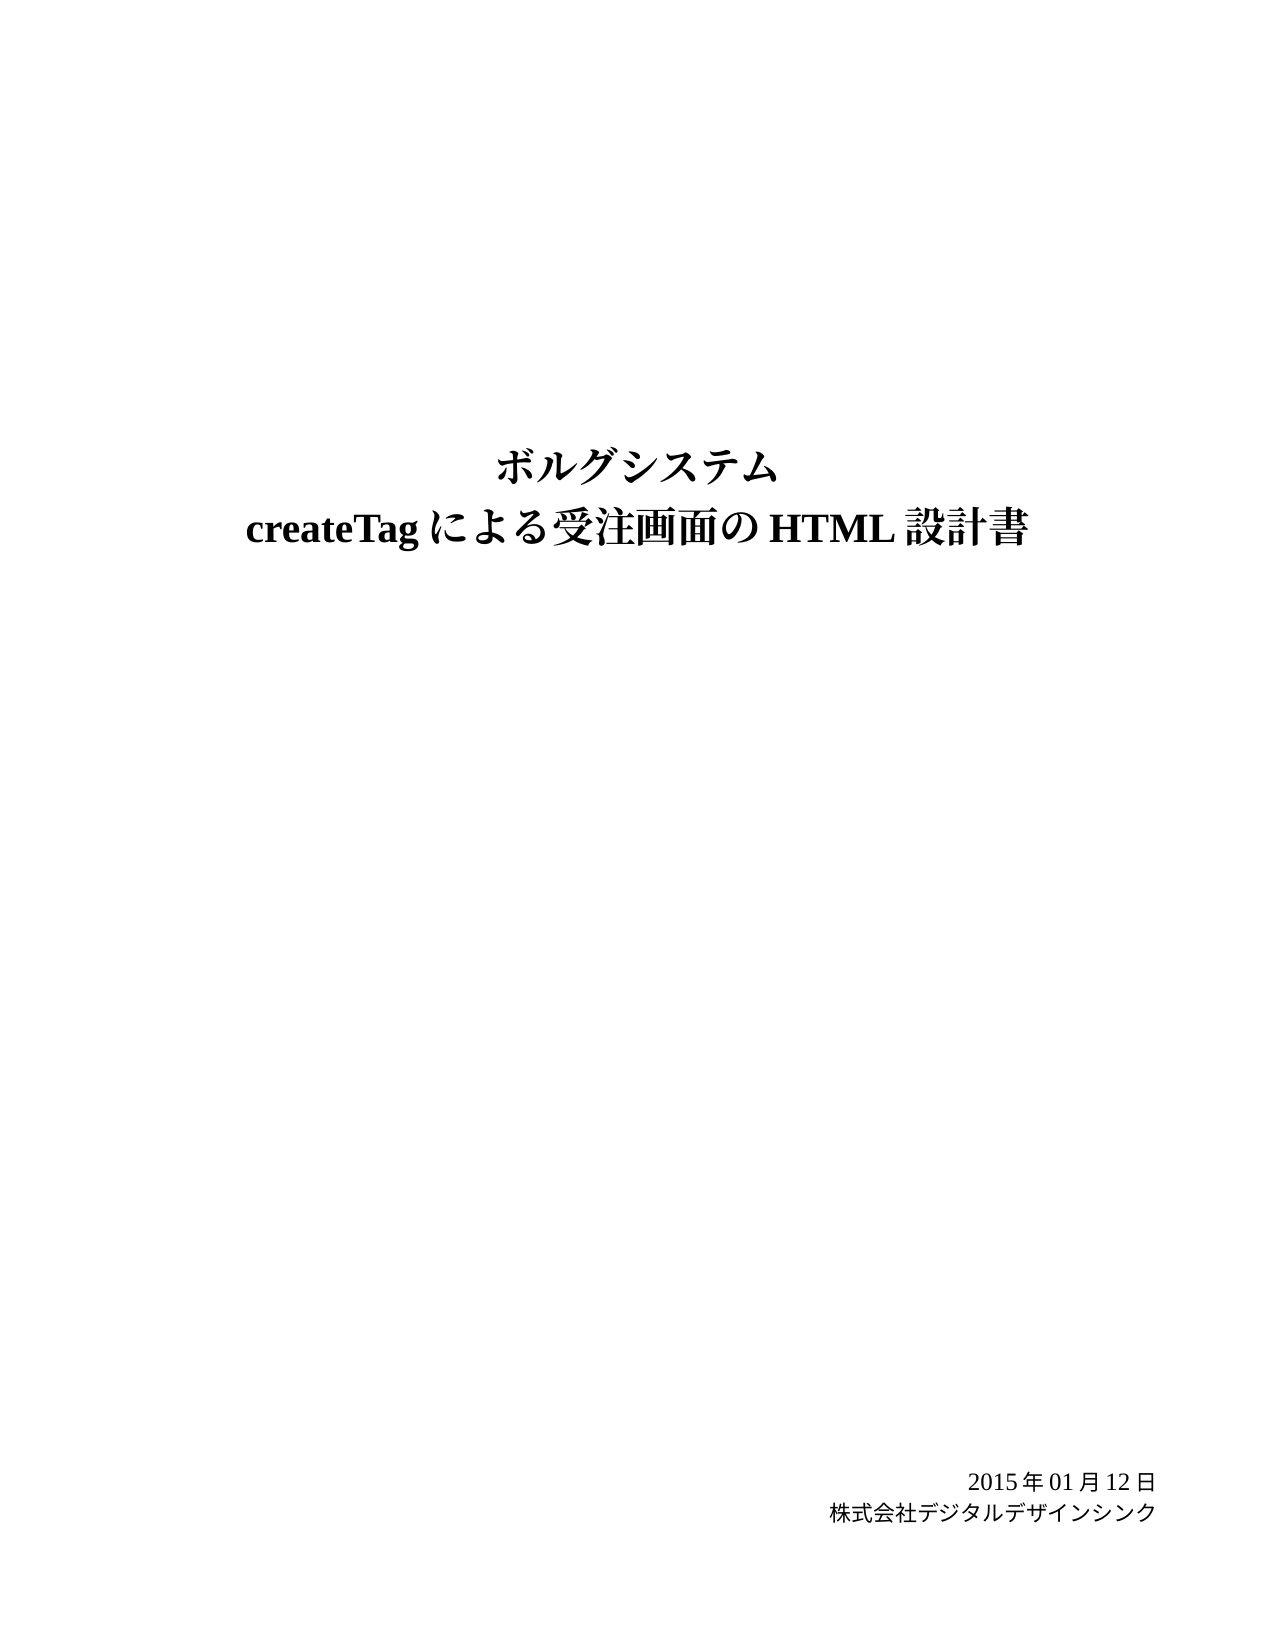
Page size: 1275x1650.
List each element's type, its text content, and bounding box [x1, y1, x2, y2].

text ボルグシステム [118, 434, 1157, 494]
text 株式会社デジタルデザインシンク [118, 1496, 1157, 1528]
text 2015年01月12日 [118, 1464, 1157, 1496]
text createTagによる受注画面のHTML設計書 [118, 494, 1157, 554]
